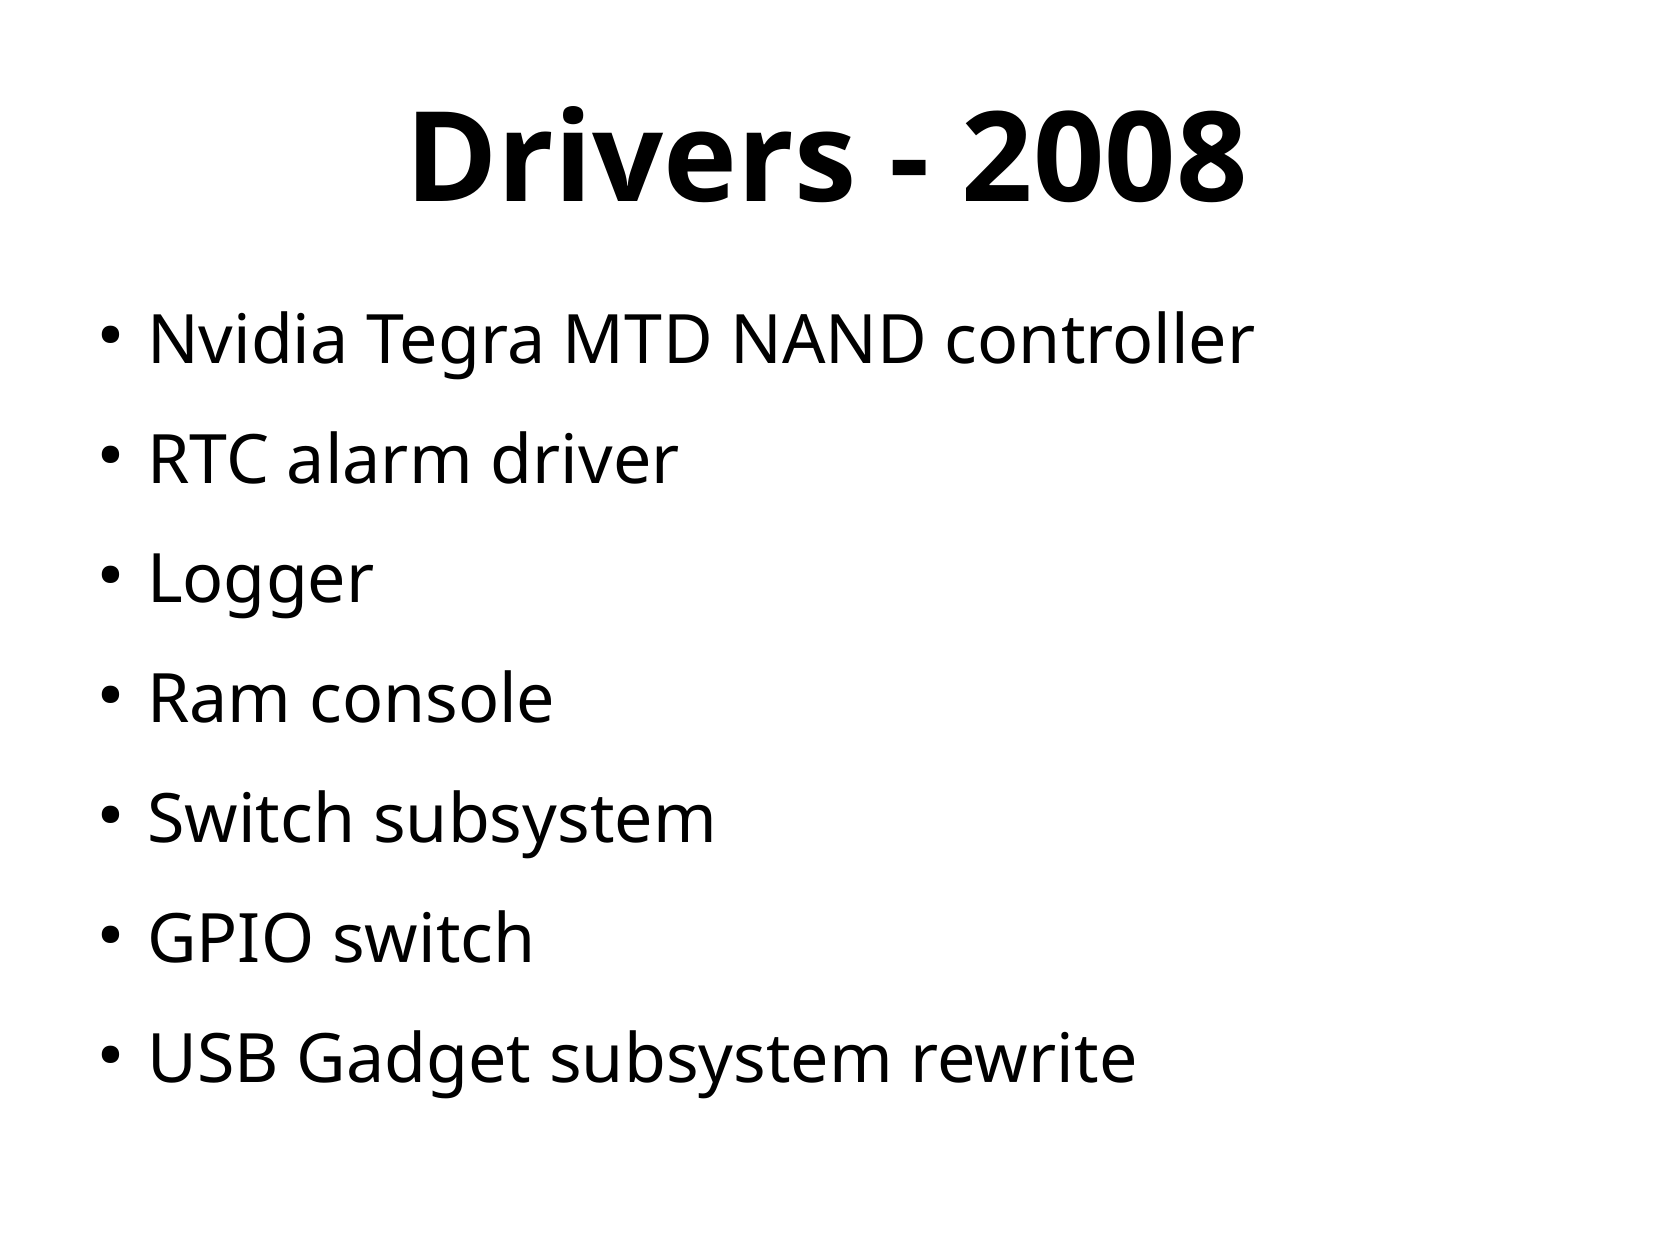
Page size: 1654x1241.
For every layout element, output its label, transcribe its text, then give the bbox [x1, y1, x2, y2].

list Nvidia Tegra MTD NAND controller RTC alarm driver Logger Ram console Switch subsystem GPIO switch USB Gadget subsystem rewrite [82, 290, 1571, 1109]
title Drivers - 2008 [82, 49, 1571, 257]
